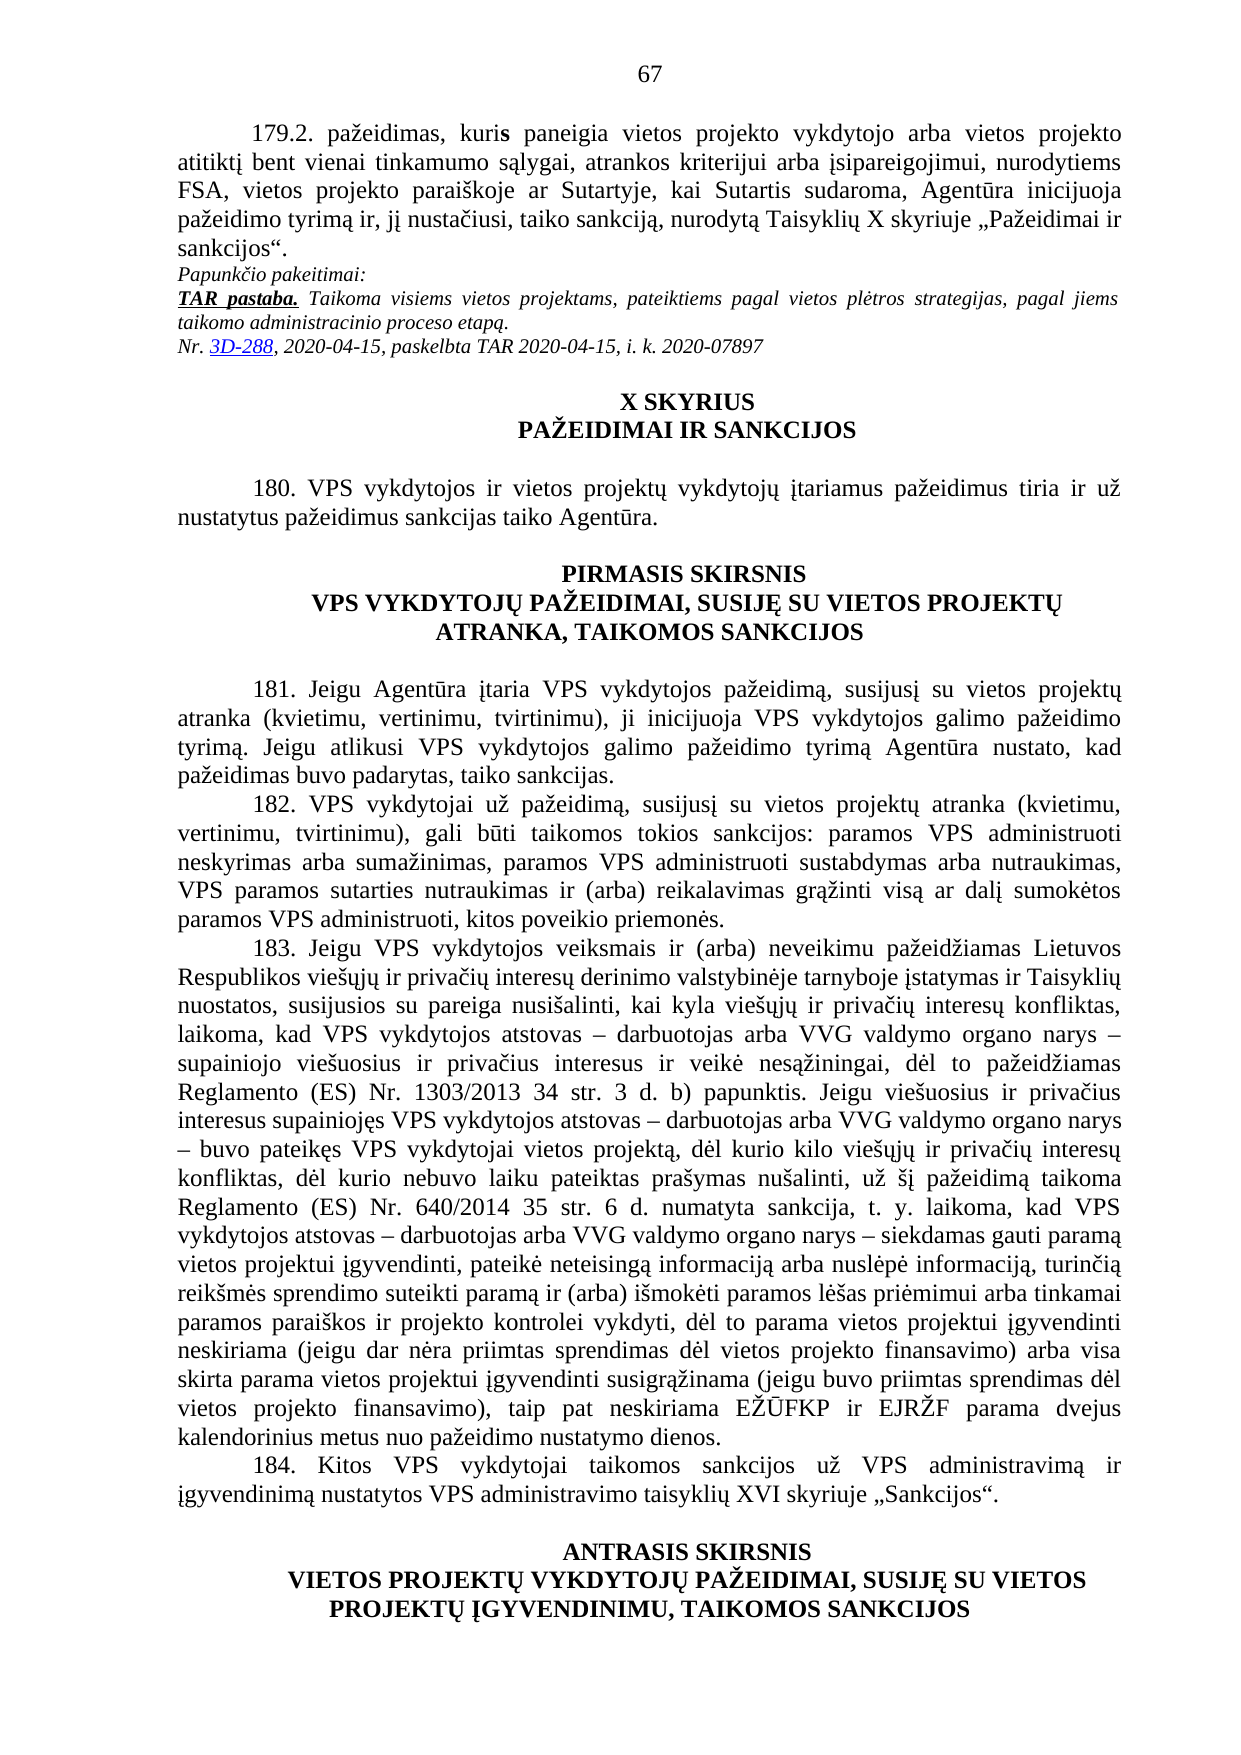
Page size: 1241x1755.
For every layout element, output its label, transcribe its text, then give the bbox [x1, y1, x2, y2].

text PIRMASIS SKIRSNIS [177, 559, 1122, 588]
text 180. VPS vykdytojos ir vietos projektų vykdytojų įtariamus pažeidimus tiria ir už nustatytus pažeidimus sankcijas taiko Agentūra. [177, 473, 1122, 531]
text Papunkčio pakeitimai: [177, 262, 1122, 286]
text 181. Jeigu Agentūra įtaria VPS vykdytojos pažeidimą, susijusį su vietos projektų atranka (kvietimu, vertinimu, tvirtinimu), ji inicijuoja VPS vykdytojos galimo pažeidimo tyrimą. Jeigu atlikusi VPS vykdytojos galimo pažeidimo tyrimą Agentūra nustato, kad pažeidimas buvo padarytas, taiko sankcijas. [177, 674, 1122, 789]
text ANTRASIS SKIRSNIS [177, 1537, 1122, 1566]
text PAŽEIDIMAI IR SANKCIJOS [177, 416, 1122, 444]
text VIETOS PROJEKTŲ VYKDYTOJŲ PAŽEIDIMAI, SUSIJĘ SU VIETOS PROJEKTŲ ĮGYVENDINIMU, TAIKOMOS SANKCIJOS [177, 1566, 1122, 1623]
text Nr. 3D-288, 2020-04-15, paskelbta TAR 2020-04-15, i. k. 2020-07897 [177, 334, 1122, 358]
text 182. VPS vykdytojai už pažeidimą, susijusį su vietos projektų atranka (kvietimu, vertinimu, tvirtinimu), gali būti taikomos tokios sankcijos: paramos VPS administruoti neskyrimas arba sumažinimas, paramos VPS administruoti sustabdymas arba nutraukimas, VPS paramos sutarties nutraukimas ir (arba) reikalavimas grąžinti visą ar dalį sumokėtos paramos VPS administruoti, kitos poveikio priemonės. [177, 789, 1122, 933]
text X SKYRIUS [177, 387, 1122, 416]
text 179.2. pažeidimas, kuris paneigia vietos projekto vykdytojo arba vietos projekto atitiktį bent vienai tinkamumo sąlygai, atrankos kriterijui arba įsipareigojimui, nurodytiems FSA, vietos projekto paraiškoje ar Sutartyje, kai Sutartis sudaroma, Agentūra inicijuoja pažeidimo tyrimą ir, jį nustačiusi, taiko sankciją, nurodytą Taisyklių X skyriuje „Pažeidimai ir sankcijos“. [177, 118, 1122, 262]
text TAR pastaba. Taikoma visiems vietos projektams, pateiktiems pagal vietos plėtros strategijas, pagal jiems taikomo administracinio proceso etapą. [177, 286, 1122, 334]
text VPS VYKDYTOJŲ PAŽEIDIMAI, SUSIJĘ SU VIETOS PROJEKTŲ ATRANKA, TAIKOMOS SANKCIJOS [177, 588, 1122, 646]
text 184. Kitos VPS vykdytojai taikomos sankcijos už VPS administravimą ir įgyvendinimą nustatytos VPS administravimo taisyklių XVI skyriuje „Sankcijos“. [177, 1451, 1122, 1508]
text 183. Jeigu VPS vykdytojos veiksmais ir (arba) neveikimu pažeidžiamas Lietuvos Respublikos viešųjų ir privačių interesų derinimo valstybinėje tarnyboje įstatymas ir Taisyklių nuostatos, susijusios su pareiga nusišalinti, kai kyla viešųjų ir privačių interesų konfliktas, laikoma, kad VPS vykdytojos atstovas – darbuotojas arba VVG valdymo organo narys – supainiojo viešuosius ir privačius interesus ir veikė nesąžiningai, dėl to pažeidžiamas Reglamento (ES) Nr. 1303/2013 34 str. 3 d. b) papunktis. Jeigu viešuosius ir privačius interesus supainiojęs VPS vykdytojos atstovas – darbuotojas arba VVG valdymo organo narys – buvo pateikęs VPS vykdytojai vietos projektą, dėl kurio kilo viešųjų ir privačių interesų konfliktas, dėl kurio nebuvo laiku pateiktas prašymas nušalinti, už šį pažeidimą taikoma Reglamento (ES) Nr. 640/2014 35 str. 6 d. numatyta sankcija, t. y. laikoma, kad VPS vykdytojos atstovas – darbuotojas arba VVG valdymo organo narys – siekdamas gauti paramą vietos projektui įgyvendinti, pateikė neteisingą informaciją arba nuslėpė informaciją, turinčią reikšmės sprendimo suteikti paramą ir (arba) išmokėti paramos lėšas priėmimui arba tinkamai paramos paraiškos ir projekto kontrolei vykdyti, dėl to parama vietos projektui įgyvendinti neskiriama (jeigu dar nėra priimtas sprendimas dėl vietos projekto finansavimo) arba visa skirta parama vietos projektui įgyvendinti susigrąžinama (jeigu buvo priimtas sprendimas dėl vietos projekto finansavimo), taip pat neskiriama EŽŪFKP ir EJRŽF parama dvejus kalendorinius metus nuo pažeidimo nustatymo dienos. [177, 933, 1122, 1451]
